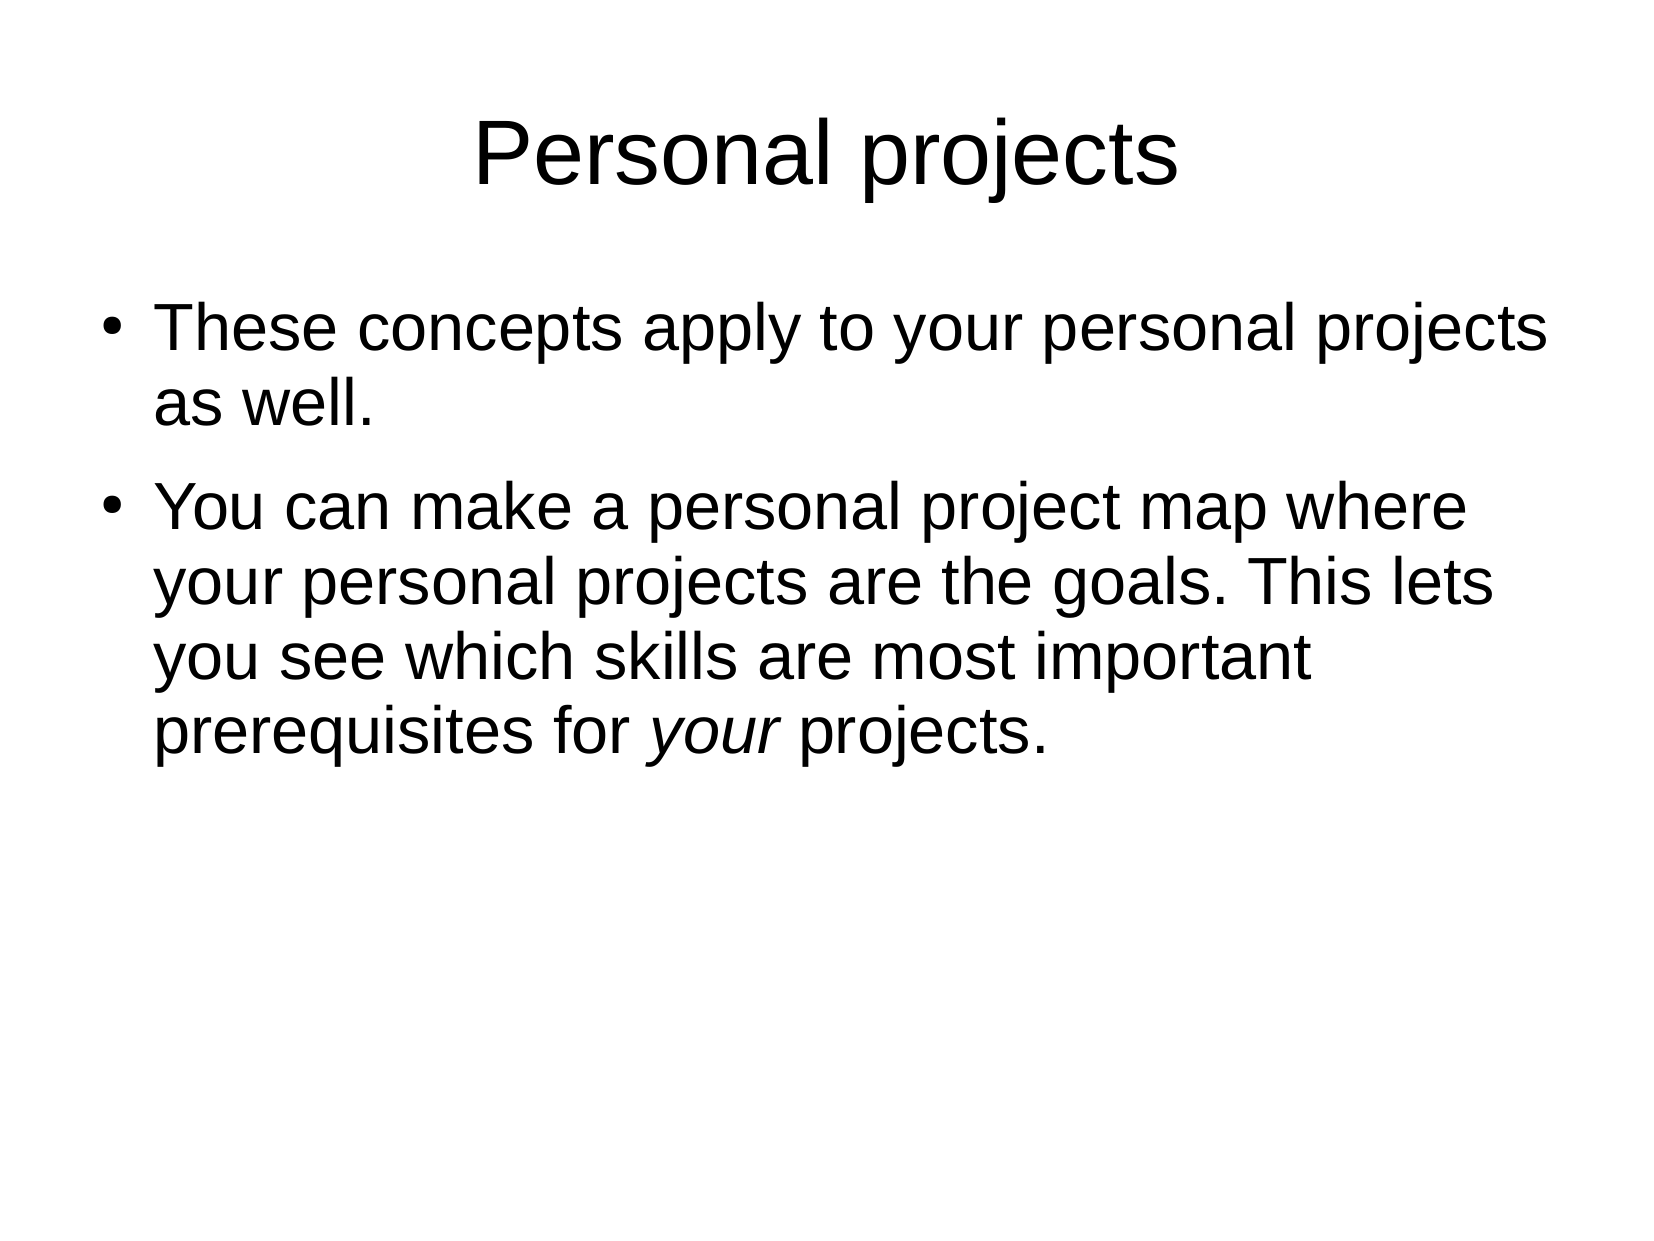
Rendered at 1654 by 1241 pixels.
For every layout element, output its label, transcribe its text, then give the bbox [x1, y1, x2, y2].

list These concepts apply to your personal projects as well. You can make a personal project map where your personal projects are the goals. This lets you see which skills are most important prerequisites for your projects. [82, 290, 1571, 1010]
title Personal projects [82, 49, 1571, 257]
